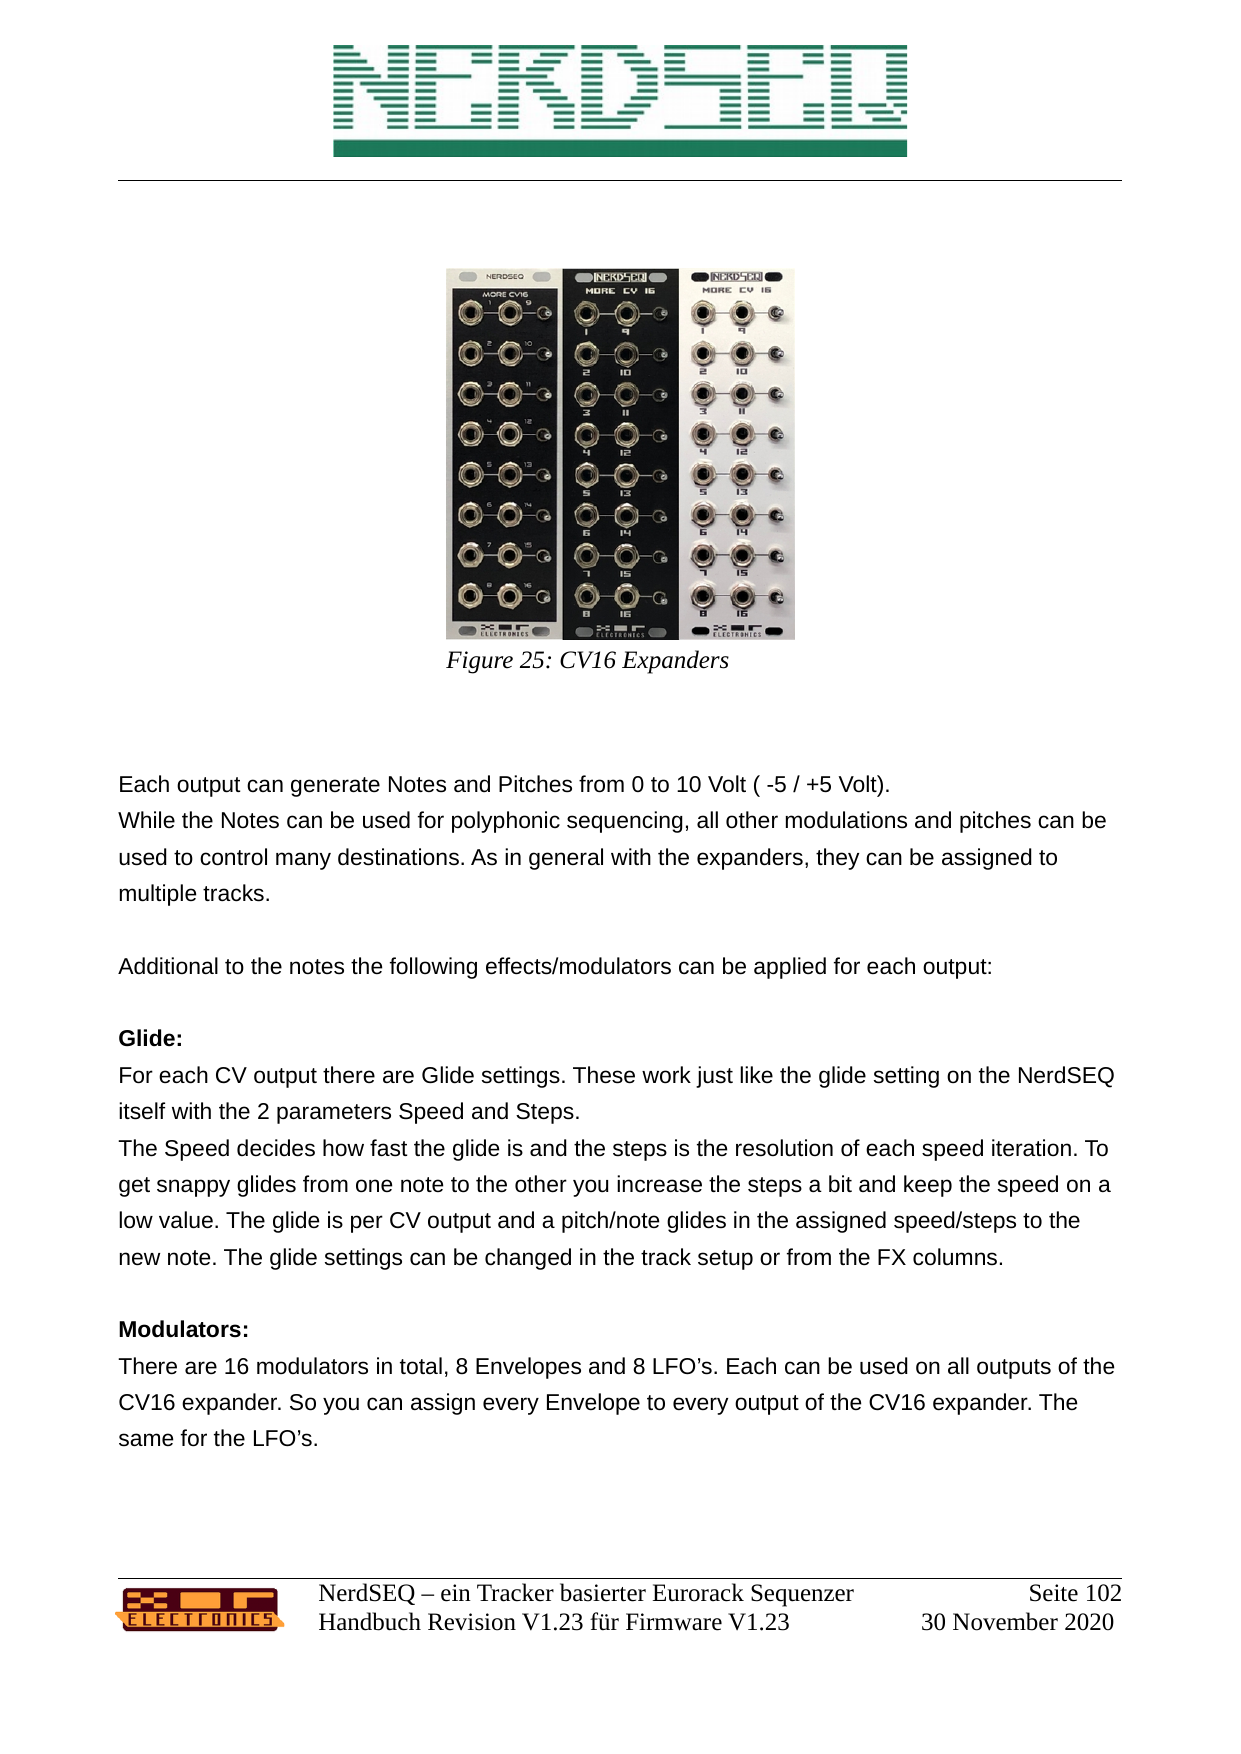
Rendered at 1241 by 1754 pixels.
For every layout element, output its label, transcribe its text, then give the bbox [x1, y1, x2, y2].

picture [115, 1584, 285, 1634]
text Additional to the notes the following effects/modulators can be applied for each output: [118, 953, 1122, 979]
text Glide: [118, 1025, 1122, 1052]
picture [333, 45, 908, 157]
text There are 16 modulators in total, 8 Envelopes and 8 LFO’s. Each can be used on all outputs of the CV16 expander. So you can assign every Envelope to every output of the CV16 expander. The same for the LFO’s. [118, 1353, 1122, 1452]
picture [446, 268, 795, 640]
text Each output can generate Notes and Pitches from 0 to 10 Volt ( -5 / +5 Volt). [118, 771, 1122, 797]
text Figure 25: CV16 Expanders [446, 640, 795, 673]
text Modulators: [118, 1316, 1122, 1343]
text For each CV output there are Glide settings. These work just like the glide setting on the NerdSEQ itself with the 2 parameters Speed and Steps. [118, 1062, 1122, 1124]
text The Speed decides how fast the glide is and the steps is the resolution of each speed iteration. To get snappy glides from one note to the other you increase the steps a bit and keep the speed on a low value. The glide is per CV output and a pitch/note glides in the assigned speed/steps to the new note. The glide settings can be changed in the track setup or from the FX columns. [118, 1134, 1122, 1270]
text While the Notes can be used for polyphonic sequencing, all other modulations and pitches can be used to control many destinations. As in general with the expanders, they can be assigned to multiple tracks. [118, 807, 1122, 906]
